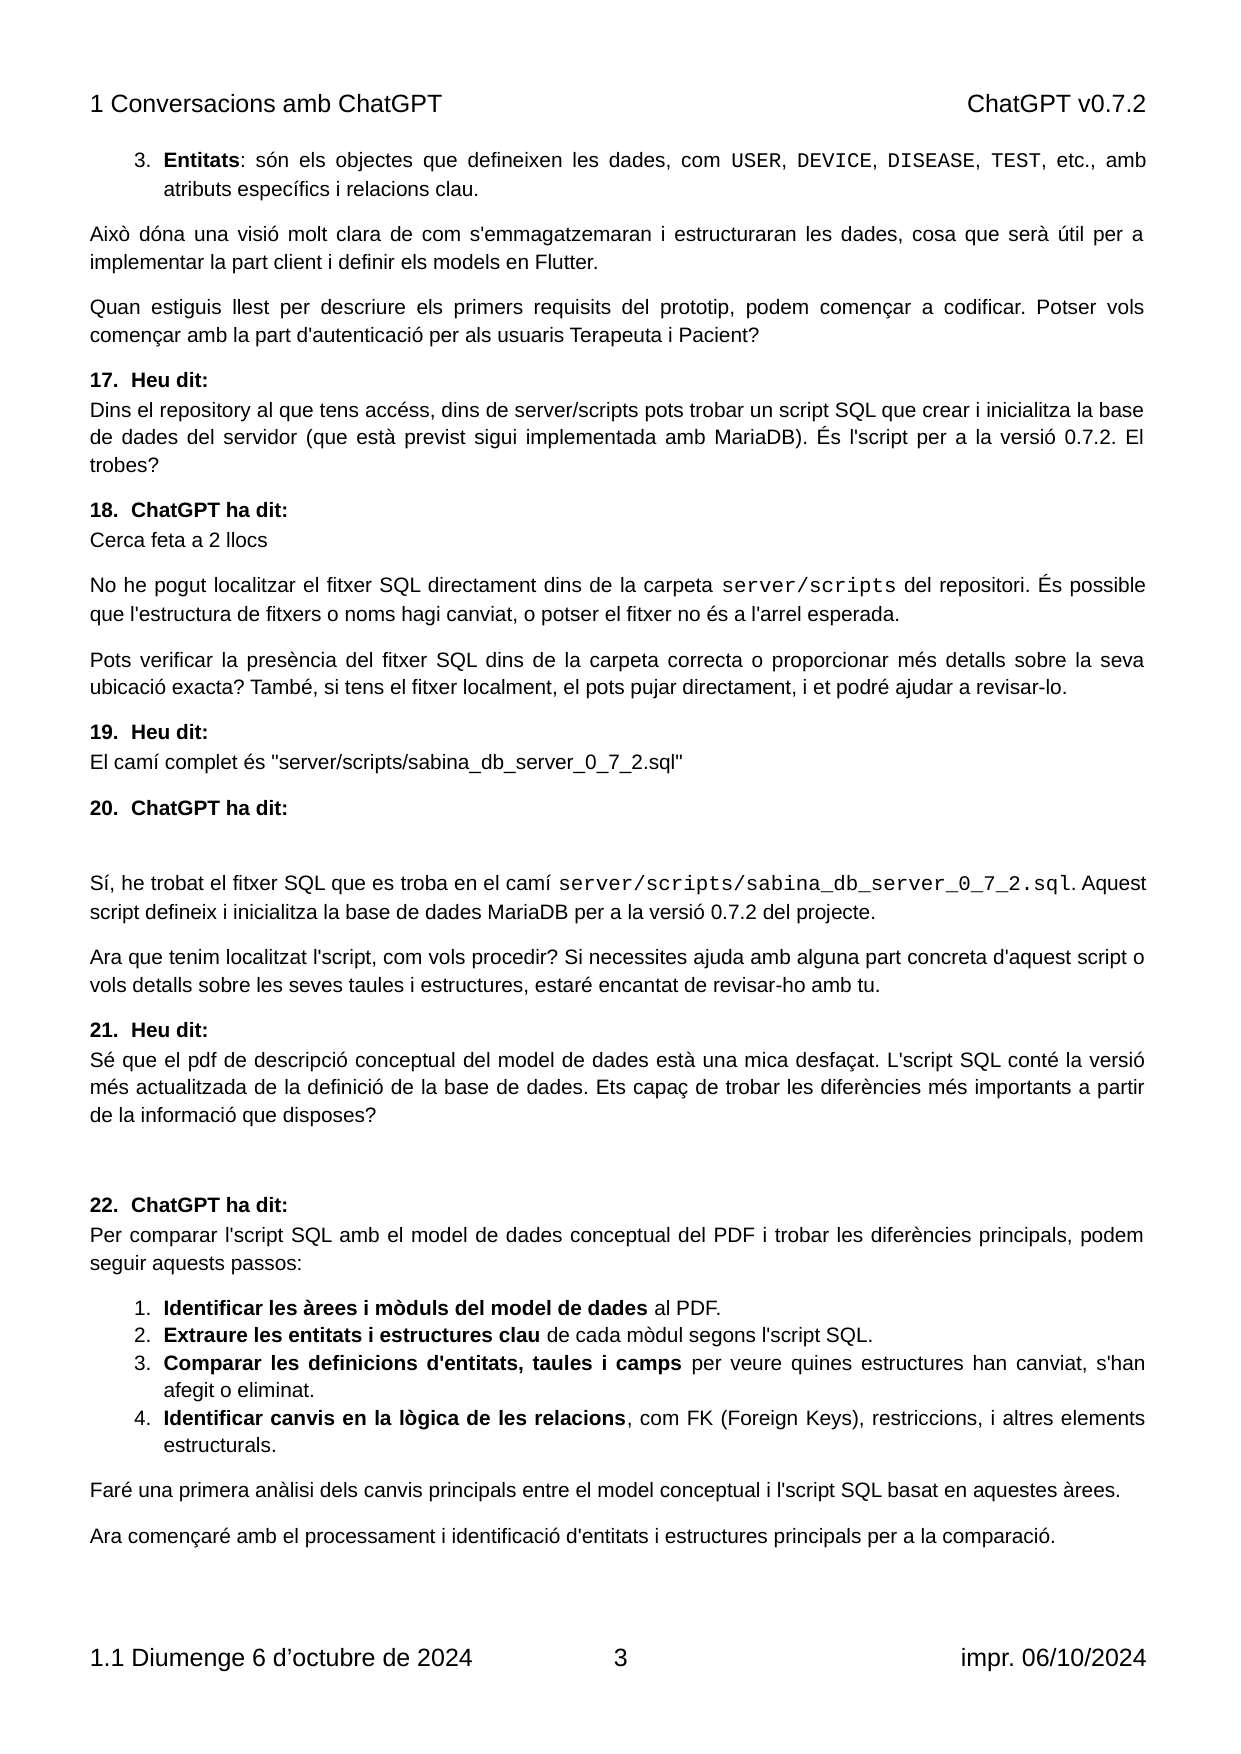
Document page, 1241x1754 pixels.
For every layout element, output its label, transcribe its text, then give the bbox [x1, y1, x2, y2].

text Faré una primera anàlisi dels canvis principals entre el model conceptual i l'script SQL basat en aquestes àrees. [89, 1478, 1146, 1502]
list Identificar canvis en la lògica de les relacions, com FK (Foreign Keys), restriccions, i altres elements estructurals. [134, 1406, 1146, 1457]
text Cerca feta a 2 llocs [89, 528, 1146, 552]
text Dins el repository al que tens accéss, dins de server/scripts pots trobar un script SQL que crear i inicialitza la base de dades del servidor (que està previst sigui implementada amb MariaDB). És l'script per a la versió 0.7.2. El trobes? [89, 398, 1146, 477]
text El camí complet és "server/scripts/sabina_db_server_0_7_2.sql" [89, 750, 1146, 774]
list Entitats: són els objectes que defineixen les dades, com USER, DEVICE, DISEASE, TEST, etc., amb atributs específics i relacions clau. [134, 148, 1146, 201]
text Ara començaré amb el processament i identificació d'entitats i estructures principals per a la comparació. [89, 1523, 1146, 1547]
list Heu dit: [89, 720, 1146, 744]
text Per comparar l'script SQL amb el model de dades conceptual del PDF i trobar les diferències principals, podem seguir aquests passos: [89, 1223, 1146, 1274]
list Heu dit: [89, 368, 1146, 392]
text Quan estiguis llest per descriure els primers requisits del prototip, podem començar a codificar. Potser vols començar amb la part d'autenticació per als usuaris Terapeuta i Pacient? [89, 295, 1146, 346]
list Comparar les definicions d'entitats, taules i camps per veure quines estructures han canviat, s'han afegit o eliminat. [134, 1351, 1146, 1402]
text Pots verificar la presència del fitxer SQL dins de la carpeta correcta o proporcionar més detalls sobre la seva ubicació exacta? També, si tens el fitxer localment, el pots pujar directament, i et podré ajudar a revisar-lo. [89, 647, 1146, 699]
list ChatGPT ha dit: [89, 498, 1146, 522]
list Identificar les àrees i mòduls del model de dades al PDF. [134, 1296, 1146, 1319]
text Sé que el pdf de descripció conceptual del model de dades està una mica desfaçat. L'script SQL conté la versió més actualitzada de la definició de la base de dades. Ets capaç de trobar les diferències més importants a partir de la informació que disposes? [89, 1048, 1146, 1127]
list ChatGPT ha dit: [89, 1193, 1146, 1217]
text No he pogut localitzar el fitxer SQL directament dins de la carpeta server/scripts del repositori. És possible que l'estructura de fitxers o noms hagi canviat, o potser el fitxer no és a l'arrel esperada. [89, 573, 1146, 626]
text Sí, he trobat el fitxer SQL que es troba en el camí server/scripts/sabina_db_server_0_7_2.sql. Aquest script defineix i inicialitza la base de dades MariaDB per a la versió 0.7.2 del projecte. [89, 870, 1146, 924]
list Extraure les entitats i estructures clau de cada mòdul segons l'script SQL. [134, 1323, 1146, 1347]
text Ara que tenim localitzat l'script, com vols procedir? Si necessites ajuda amb alguna part concreta d'aquest script o vols detalls sobre les seves taules i estructures, estaré encantat de revisar-ho amb tu. [89, 945, 1146, 996]
text Això dóna una visió molt clara de com s'emmagatzemaran i estructuraran les dades, cosa que serà útil per a implementar la part client i definir els models en Flutter. [89, 222, 1146, 274]
list Heu dit: [89, 1018, 1146, 1042]
list ChatGPT ha dit: [89, 795, 1146, 819]
